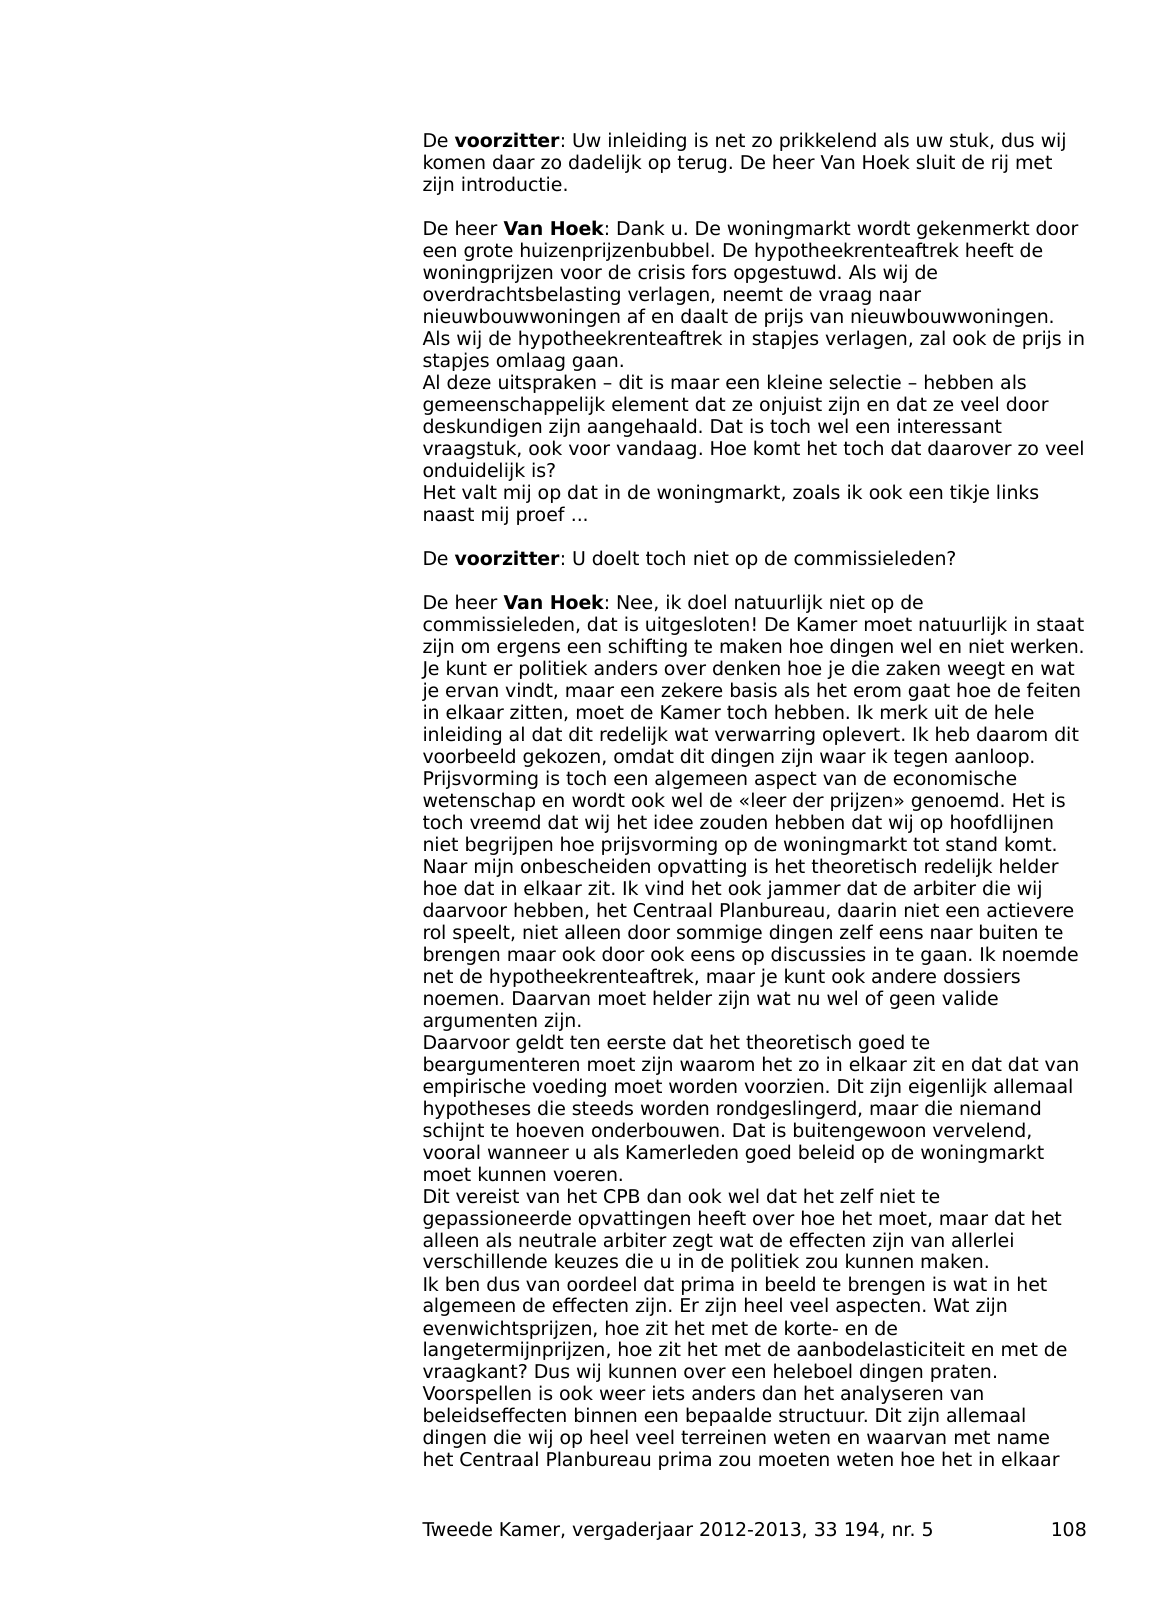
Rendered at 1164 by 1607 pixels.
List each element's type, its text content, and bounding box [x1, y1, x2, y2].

text Ik ben dus van oordeel dat prima in beeld te brengen is wat in het algemeen de effecten zijn. Er zijn heel veel aspecten. Wat zijn evenwichtsprijzen, hoe zit het met de korte- en de langetermijnprijzen, hoe zit het met de aanbodelasticiteit en met de vraagkant? Dus wij kunnen over een heleboel dingen praten. Voorspellen is ook weer iets anders dan het analyseren van beleidseffecten binnen een bepaalde structuur. Dit zijn allemaal dingen die wij op heel veel terreinen weten en waarvan met name het Centraal Planbureau prima zou moeten weten hoe het in elkaar [422, 1273, 1087, 1471]
text Al deze uitspraken – dit is maar een kleine selectie – hebben als gemeenschappelijk element dat ze onjuist zijn en dat ze veel door deskundigen zijn aangehaald. Dat is toch wel een interessant vraagstuk, ook voor vandaag. Hoe komt het toch dat daarover zo veel onduidelijk is? [422, 372, 1087, 482]
text Het valt mij op dat in de woningmarkt, zoals ik ook een tikje links naast mij proef ... [422, 482, 1087, 526]
text De heer Van Hoek: Nee, ik doel natuurlijk niet op de commissieleden, dat is uitgesloten! De Kamer moet natuurlijk in staat zijn om ergens een schifting te maken hoe dingen wel en niet werken. Je kunt er politiek anders over denken hoe je die zaken weegt en wat je ervan vindt, maar een zekere basis als het erom gaat hoe de feiten in elkaar zitten, moet de Kamer toch hebben. Ik merk uit de hele inleiding al dat dit redelijk wat verwarring oplevert. Ik heb daarom dit voorbeeld gekozen, omdat dit dingen zijn waar ik tegen aanloop. [422, 592, 1087, 768]
text De voorzitter: U doelt toch niet op de commissieleden? [422, 548, 1087, 570]
text Dit vereist van het CPB dan ook wel dat het zelf niet te gepassioneerde opvattingen heeft over hoe het moet, maar dat het alleen als neutrale arbiter zegt wat de effecten zijn van allerlei verschillende keuzes die u in de politiek zou kunnen maken. [422, 1186, 1087, 1273]
text Prijsvorming is toch een algemeen aspect van de economische wetenschap en wordt ook wel de «leer der prijzen» genoemd. Het is toch vreemd dat wij het idee zouden hebben dat wij op hoofdlijnen niet begrijpen hoe prijsvorming op de woningmarkt tot stand komt. Naar mijn onbescheiden opvatting is het theoretisch redelijk helder hoe dat in elkaar zit. Ik vind het ook jammer dat de arbiter die wij daarvoor hebben, het Centraal Planbureau, daarin niet een actievere rol speelt, niet alleen door sommige dingen zelf eens naar buiten te brengen maar ook door ook eens op discussies in te gaan. Ik noemde net de hypotheekrenteaftrek, maar je kunt ook andere dossiers noemen. Daarvan moet helder zijn wat nu wel of geen valide argumenten zijn. [422, 768, 1087, 1032]
text De heer Van Hoek: Dank u. De woningmarkt wordt gekenmerkt door een grote huizenprijzenbubbel. De hypotheekrenteaftrek heeft de woningprijzen voor de crisis fors opgestuwd. Als wij de overdrachtsbelasting verlagen, neemt de vraag naar nieuwbouwwoningen af en daalt de prijs van nieuwbouwwoningen. Als wij de hypotheekrenteaftrek in stapjes verlagen, zal ook de prijs in stapjes omlaag gaan. [422, 218, 1087, 372]
text Daarvoor geldt ten eerste dat het theoretisch goed te beargumenteren moet zijn waarom het zo in elkaar zit en dat dat van empirische voeding moet worden voorzien. Dit zijn eigenlijk allemaal hypotheses die steeds worden rondgeslingerd, maar die niemand schijnt te hoeven onderbouwen. Dat is buitengewoon vervelend, vooral wanneer u als Kamerleden goed beleid op de woningmarkt moet kunnen voeren. [422, 1032, 1087, 1186]
text De voorzitter: Uw inleiding is net zo prikkelend als uw stuk, dus wij komen daar zo dadelijk op terug. De heer Van Hoek sluit de rij met zijn introductie. [422, 130, 1087, 196]
